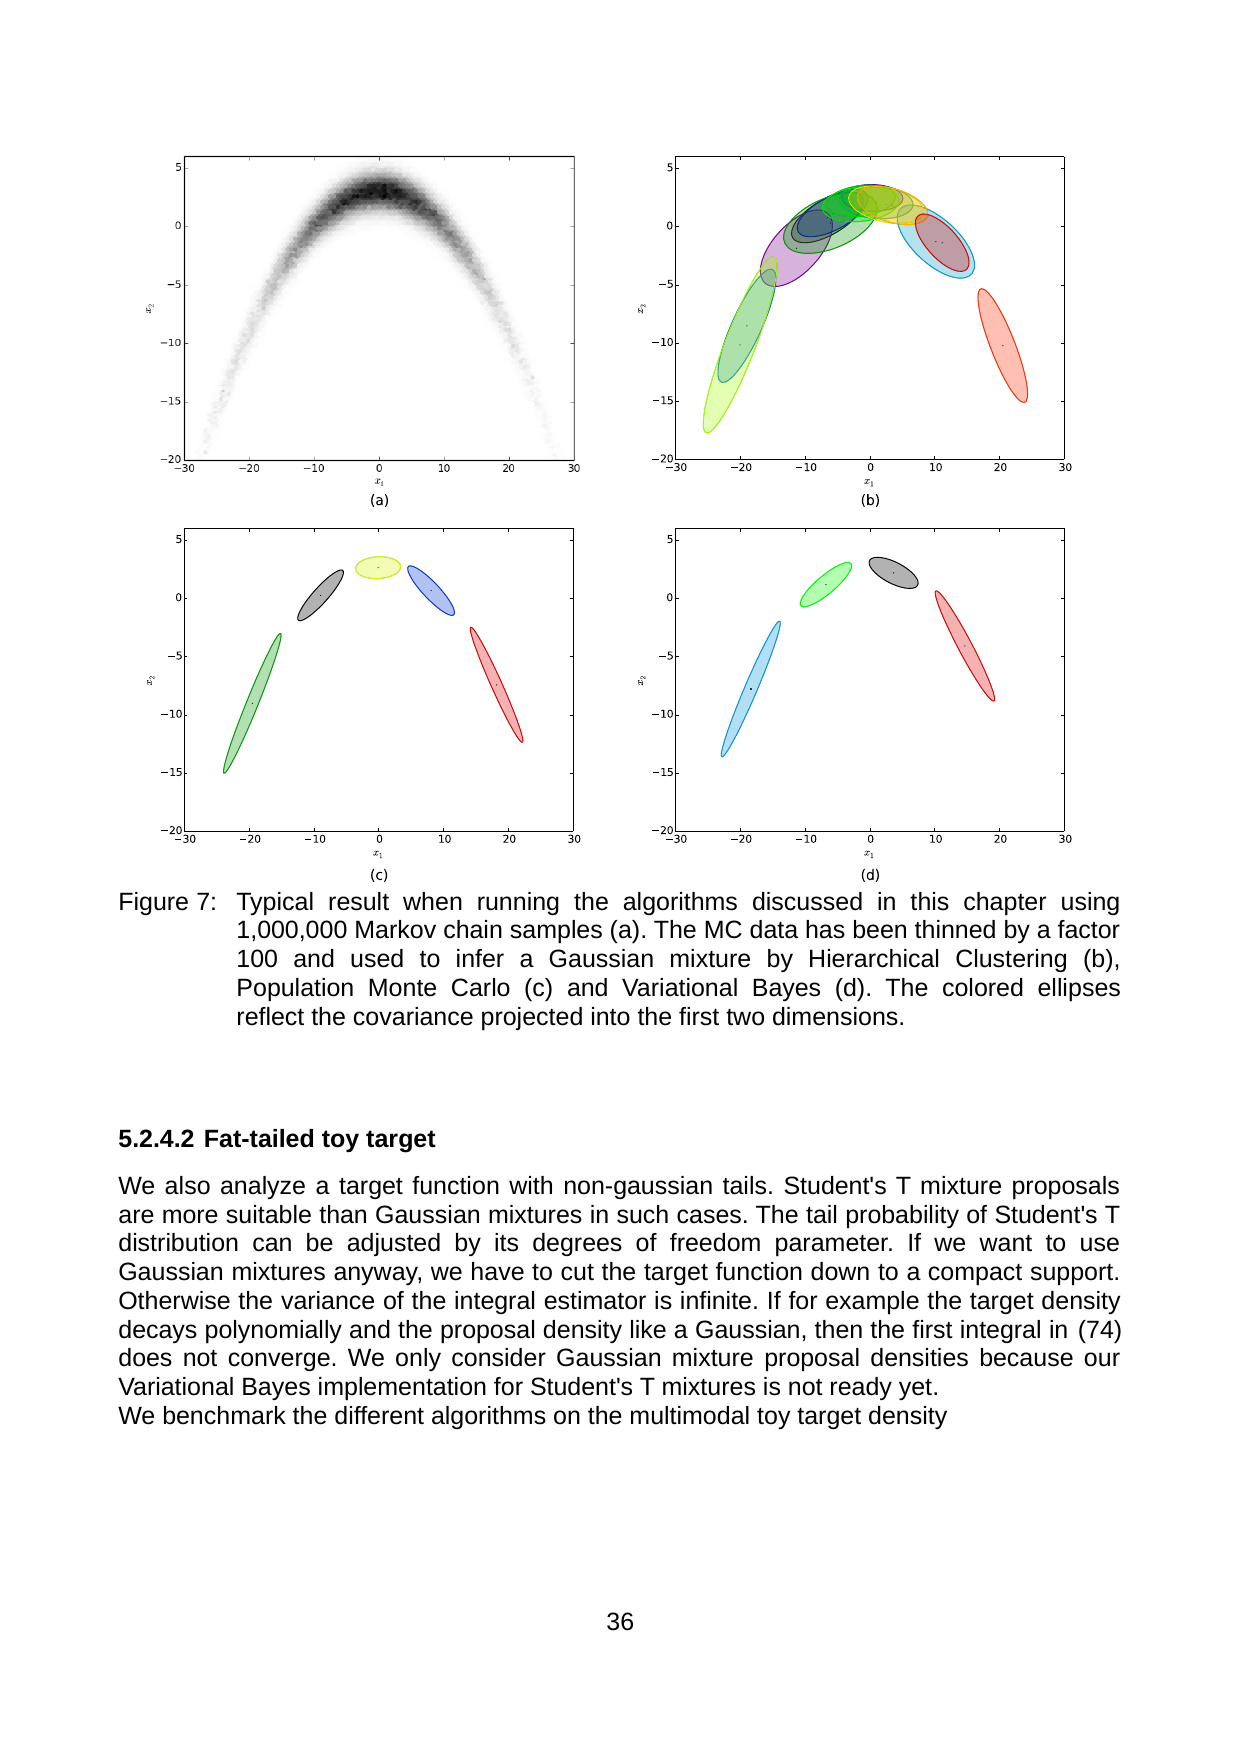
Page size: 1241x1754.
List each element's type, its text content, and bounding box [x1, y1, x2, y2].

text Figure 7: Typical result when running the algorithms discussed in this chapter using 1,000,000 Markov chain samples (a). The MC data has been thinned by a factor 100 and used to infer a Gaussian mixture by Hierarchical Clustering (b), Population Monte Carlo (c) and Variational Bayes (d). The colored ellipses reflect the covariance projected into the first two dimensions. [118, 883, 1122, 1030]
text We benchmark the different algorithms on the multimodal toy target density [118, 1401, 1122, 1429]
subtitle Fat-tailed toy target [118, 1124, 1122, 1153]
text We also analyze a target function with non-gaussian tails. Student's T mixture proposals are more suitable than Gaussian mixtures in such cases. The tail probability of Student's T distribution can be adjusted by its degrees of freedom parameter. If we want to use Gaussian mixtures anyway, we have to cut the target function down to a compact support. Otherwise the variance of the integral estimator is infinite. If for example the target density decays polynomially and the proposal density like a Gaussian, then the first integral in (74) does not converge. We only consider Gaussian mixture proposal densities because our Variational Bayes implementation for Student's T mixtures is not ready yet. [118, 1171, 1122, 1401]
